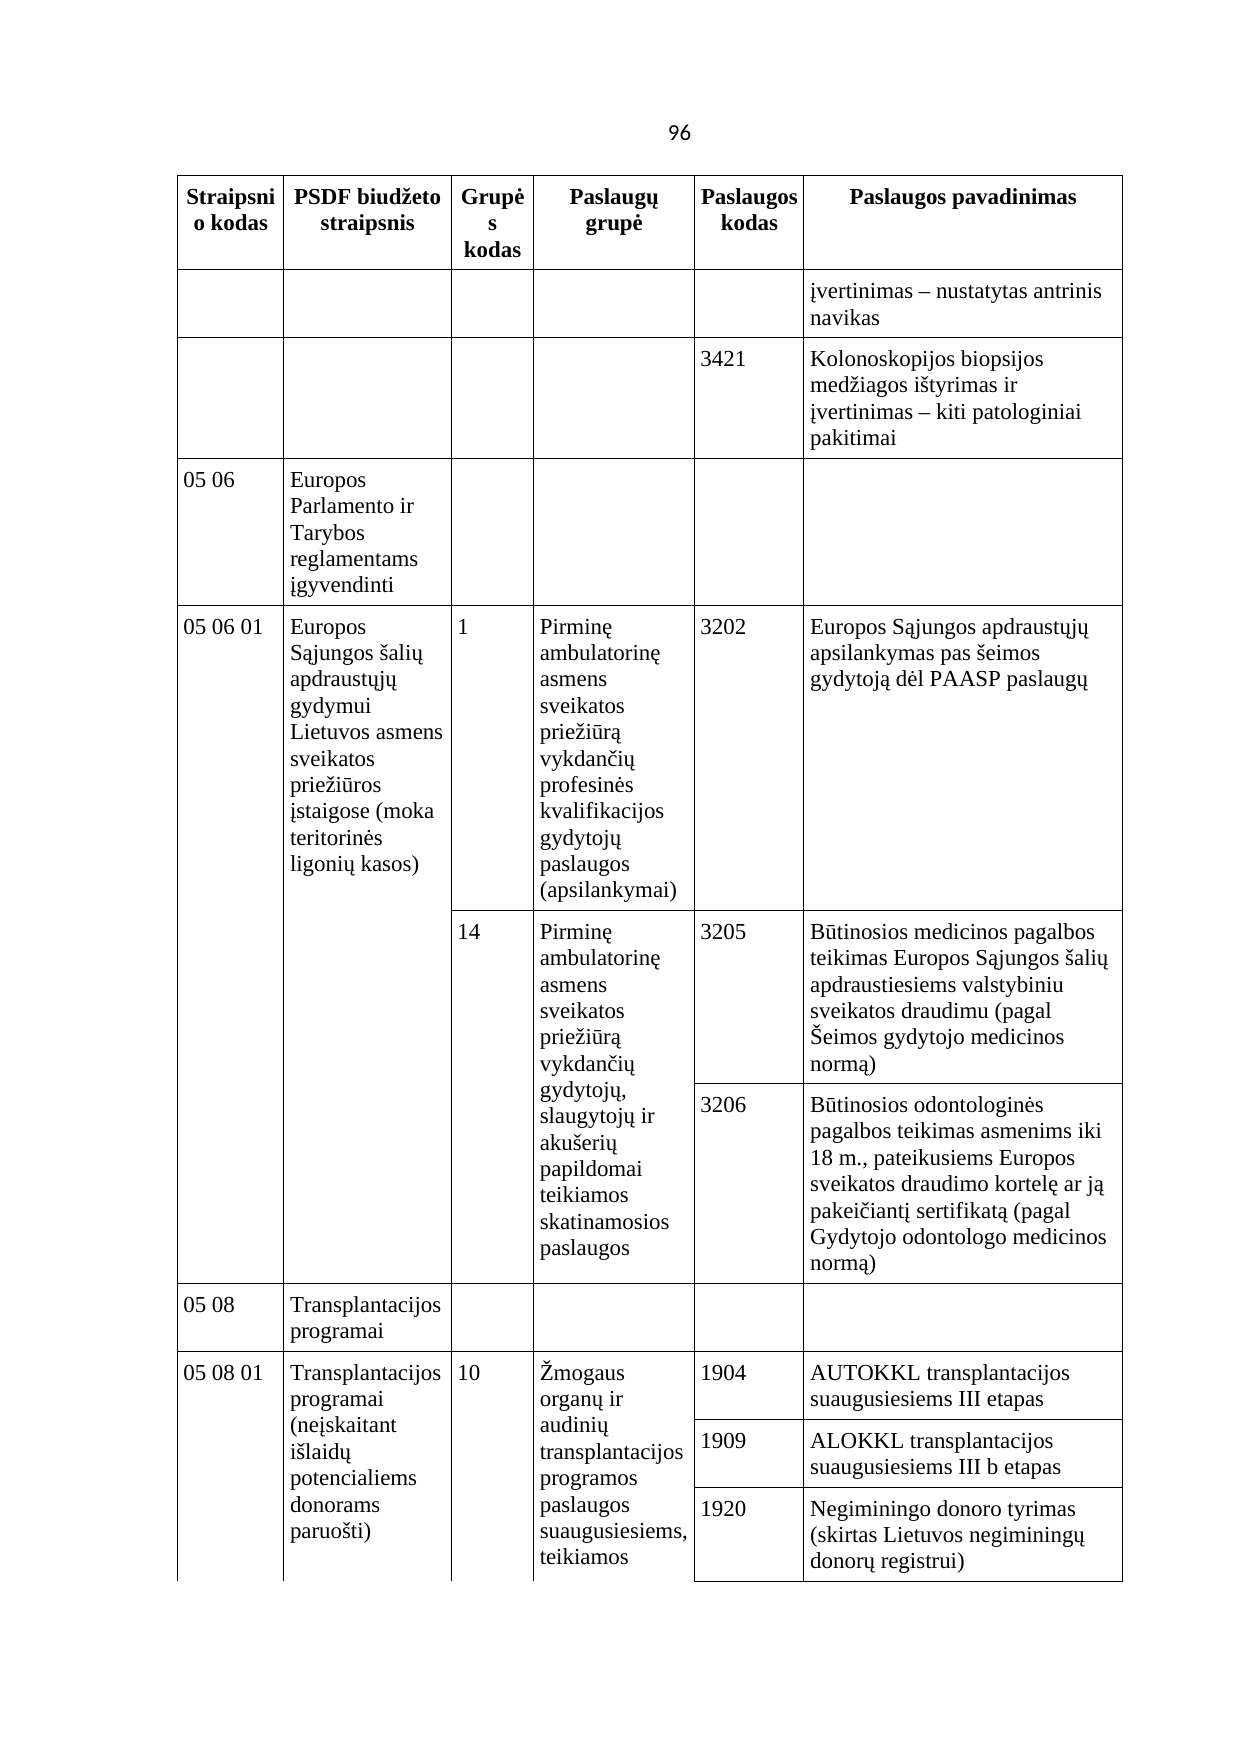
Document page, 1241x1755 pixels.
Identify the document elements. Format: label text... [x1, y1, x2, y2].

table_cell [452, 459, 533, 605]
table_cell 1909 [695, 1420, 803, 1487]
table_cell 05 08 [178, 1284, 283, 1351]
table_cell Europos Parlamento ir Tarybos reglamentams įgyvendinti [284, 459, 451, 605]
table_header Grupės kodas [452, 176, 533, 269]
table_cell 1 [452, 606, 533, 910]
table_cell [178, 1419, 283, 1487]
table_cell 1904 [695, 1352, 803, 1419]
table_cell [695, 459, 803, 605]
table_cell [452, 1419, 533, 1487]
table_cell 3202 [695, 606, 803, 910]
table_cell Europos Sąjungos apdraustųjų apsilankymas pas šeimos gydytoją dėl PAASP paslaugų [804, 606, 1122, 910]
table_header Straipsnio kodas [178, 176, 283, 269]
table_cell ALOKKL transplantacijos suaugusiesiems III b etapas [804, 1420, 1122, 1487]
table_cell [804, 459, 1122, 605]
table_cell [284, 338, 451, 458]
table_cell 05 06 [178, 459, 283, 605]
table_cell 3421 [695, 338, 803, 458]
table_header Paslaugų grupė [534, 176, 694, 269]
table_cell įvertinimas – nustatytas antrinis navikas [804, 270, 1122, 337]
table_cell [534, 270, 694, 337]
table_cell [534, 1284, 694, 1351]
table_cell [534, 459, 694, 605]
table_cell Negiminingo donoro tyrimas (skirtas Lietuvos negiminingų donorų registrui) [804, 1488, 1122, 1581]
table_cell [452, 1487, 533, 1581]
table_cell 05 06 01 [178, 606, 283, 1283]
table_cell 14 [452, 911, 533, 1283]
table_cell Transplantacijos programai (neįskaitant išlaidų potencialiems donorams paruošti) [284, 1352, 451, 1581]
table_cell [452, 270, 533, 337]
table_cell 10 [452, 1352, 533, 1419]
table_cell 3206 [695, 1084, 803, 1283]
table_cell [695, 1284, 803, 1351]
table_cell AUTOKKL transplantacijos suaugusiesiems III etapas [804, 1352, 1122, 1419]
table_cell Būtinosios odontologinės pagalbos teikimas asmenims iki 18 m., pateikusiems Europos sveikatos draudimo kortelę ar ją pakeičiantį sertifikatą (pagal Gydytojo odontologo medicinos normą) [804, 1084, 1122, 1283]
table_cell Žmogaus organų ir audinių transplantacijos programos paslaugos suaugusiesiems, teikiamos [534, 1352, 694, 1581]
table_cell [178, 1487, 283, 1581]
table_cell [452, 338, 533, 458]
table_cell Pirminę ambulatorinę asmens sveikatos priežiūrą vykdančių profesinės kvalifikacijos gydytojų paslaugos (apsilankymai) [534, 606, 694, 910]
table_cell 1920 [695, 1488, 803, 1581]
table_cell [695, 270, 803, 337]
table_cell [804, 1284, 1122, 1351]
table_cell [284, 270, 451, 337]
table_cell 05 08 01 [178, 1352, 283, 1419]
table_cell Kolonoskopijos biopsijos medžiagos ištyrimas ir įvertinimas – kiti patologiniai pakitimai [804, 338, 1122, 458]
table_cell Būtinosios medicinos pagalbos teikimas Europos Sąjungos šalių apdraustiesiems valstybiniu sveikatos draudimu (pagal Šeimos gydytojo medicinos normą) [804, 911, 1122, 1083]
table_cell Europos Sąjungos šalių apdraustųjų gydymui Lietuvos asmens sveikatos priežiūros įstaigose (moka teritorinės ligonių kasos) [284, 606, 451, 1283]
table_cell [534, 338, 694, 458]
table_cell Pirminę ambulatorinę asmens sveikatos priežiūrą vykdančių gydytojų, slaugytojų ir akušerių papildomai teikiamos skatinamosios paslaugos [534, 911, 694, 1283]
table_cell Transplantacijos programai [284, 1284, 451, 1351]
table_header PSDF biudžeto straipsnis [284, 176, 451, 269]
table_cell 3205 [695, 911, 803, 1083]
table_cell [178, 338, 283, 458]
table_cell [178, 270, 283, 337]
table_cell [452, 1284, 533, 1351]
table_header Paslaugos pavadinimas [804, 176, 1122, 269]
table_header Paslaugos kodas [695, 176, 803, 269]
